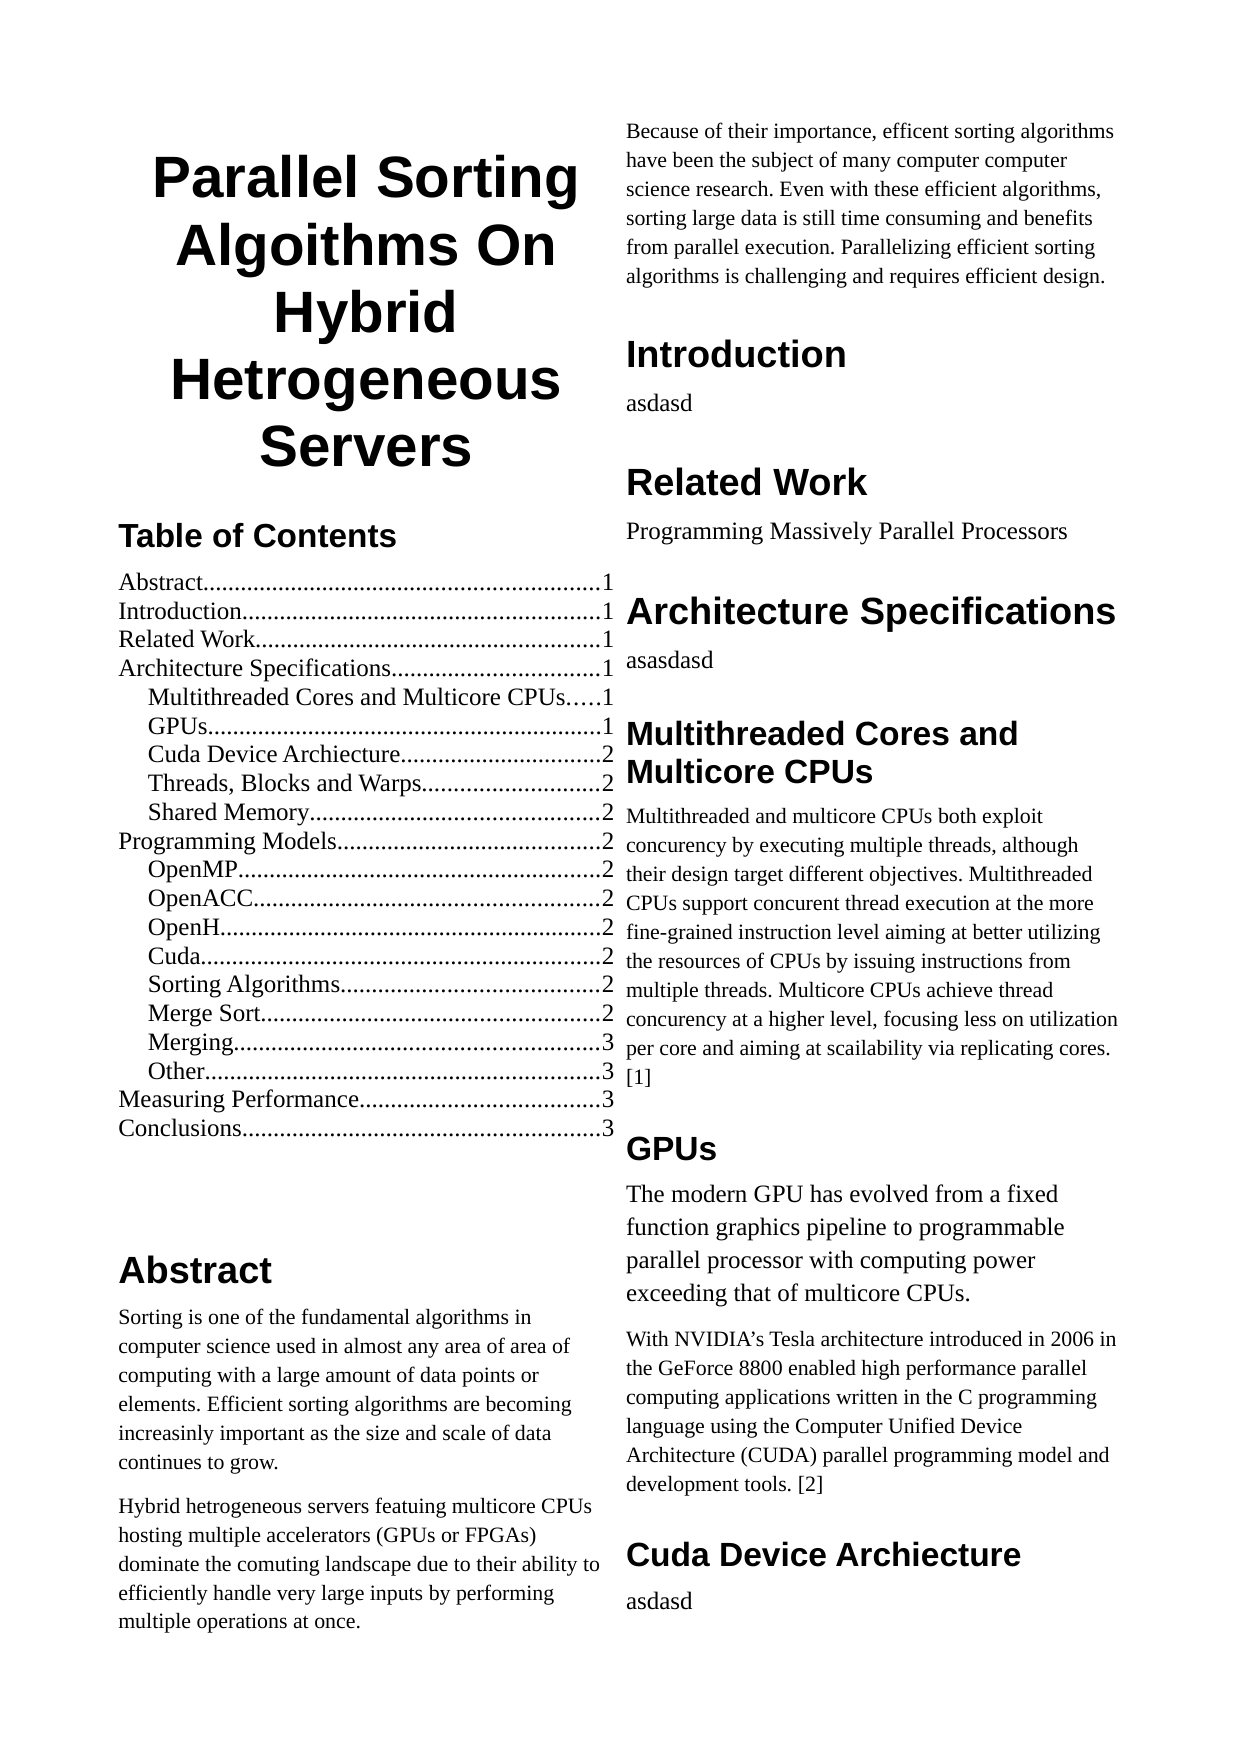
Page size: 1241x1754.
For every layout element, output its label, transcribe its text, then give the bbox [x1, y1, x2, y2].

subtitle Multithreaded Cores and Multicore CPUs [626, 713, 1122, 791]
text Multithreaded Cores and Multicore CPUs 1 [148, 682, 614, 711]
text Because of their importance, efficent sorting algorithms have been the subject of many computer computer science research. Even with these efficient algorithms, sorting large data is still time consuming and benefits from parallel execution. Parallelizing efficient sorting algorithms is challenging and requires efficient design. [626, 118, 1122, 288]
subtitle Architecture Specifications [626, 589, 1122, 633]
title Parallel Sorting Algoithms On Hybrid Hetrogeneous Servers [118, 143, 614, 478]
text Related Work 1 [118, 624, 614, 653]
text The modern GPU has evolved from a fixed function graphics pipeline to programmable parallel processor with computing power exceeding that of multicore CPUs. [626, 1179, 1122, 1307]
text Abstract 1 [118, 567, 614, 596]
text Multithreaded and multicore CPUs both exploit concurency by executing multiple threads, although their design target different objectives. Multithreaded CPUs support concurent thread execution at the more fine-grained instruction level aiming at better utilizing the resources of CPUs by issuing instructions from multiple threads. Multicore CPUs achieve thread concurency at a higher level, focusing less on utilization per core and aiming at scailability via replicating cores.[1] [626, 803, 1122, 1089]
text GPUs 1 [148, 711, 614, 739]
text Threads, Blocks and Warps 2 [148, 768, 614, 797]
subtitle GPUs [626, 1128, 1122, 1167]
text Conclusions 3 [118, 1113, 614, 1142]
text asdasd [626, 388, 1122, 416]
text asdasd [626, 1586, 1122, 1615]
text Introduction 1 [118, 596, 614, 624]
text Sorting is one of the fundamental algorithms in computer science used in almost any area of area of computing with a large amount of data points or elements. Efficient sorting algorithms are becoming increasinly important as the size and scale of data continues to grow. [118, 1304, 614, 1474]
text Hybrid hetrogeneous servers featuing multicore CPUs hosting multiple accelerators (GPUs or FPGAs) dominate the comuting landscape due to their ability to efficiently handle very large inputs by performing multiple operations at once. [118, 1493, 614, 1634]
text Other 3 [148, 1056, 614, 1084]
subtitle Abstract [118, 1248, 614, 1292]
text Measuring Performance 3 [118, 1084, 614, 1113]
text Cuda Device Archiecture 2 [148, 739, 614, 768]
text Merge Sort 2 [148, 998, 614, 1027]
text Programming Massively Parallel Processors [626, 516, 1122, 545]
subtitle Related Work [626, 460, 1122, 504]
text Programming Models 2 [118, 826, 614, 854]
text OpenACC 2 [148, 883, 614, 912]
text OpenMP 2 [148, 854, 614, 883]
text Sorting Algorithms 2 [148, 969, 614, 998]
subtitle Table of Contents [118, 516, 614, 554]
text Merging 3 [148, 1027, 614, 1056]
text Shared Memory 2 [148, 797, 614, 826]
text With NVIDIA’s Tesla architecture introduced in 2006 in the GeForce 8800 enabled high performance parallel computing applications written in the C programming language using the Computer Unified Device Architecture (CUDA) parallel programming model and development tools. [2] [626, 1326, 1122, 1496]
text asasdasd [626, 645, 1122, 674]
text Architecture Specifications 1 [118, 653, 614, 682]
subtitle Cuda Device Archiecture [626, 1535, 1122, 1574]
subtitle Introduction [626, 331, 1122, 375]
text Cuda 2 [148, 941, 614, 969]
text OpenH 2 [148, 912, 614, 941]
